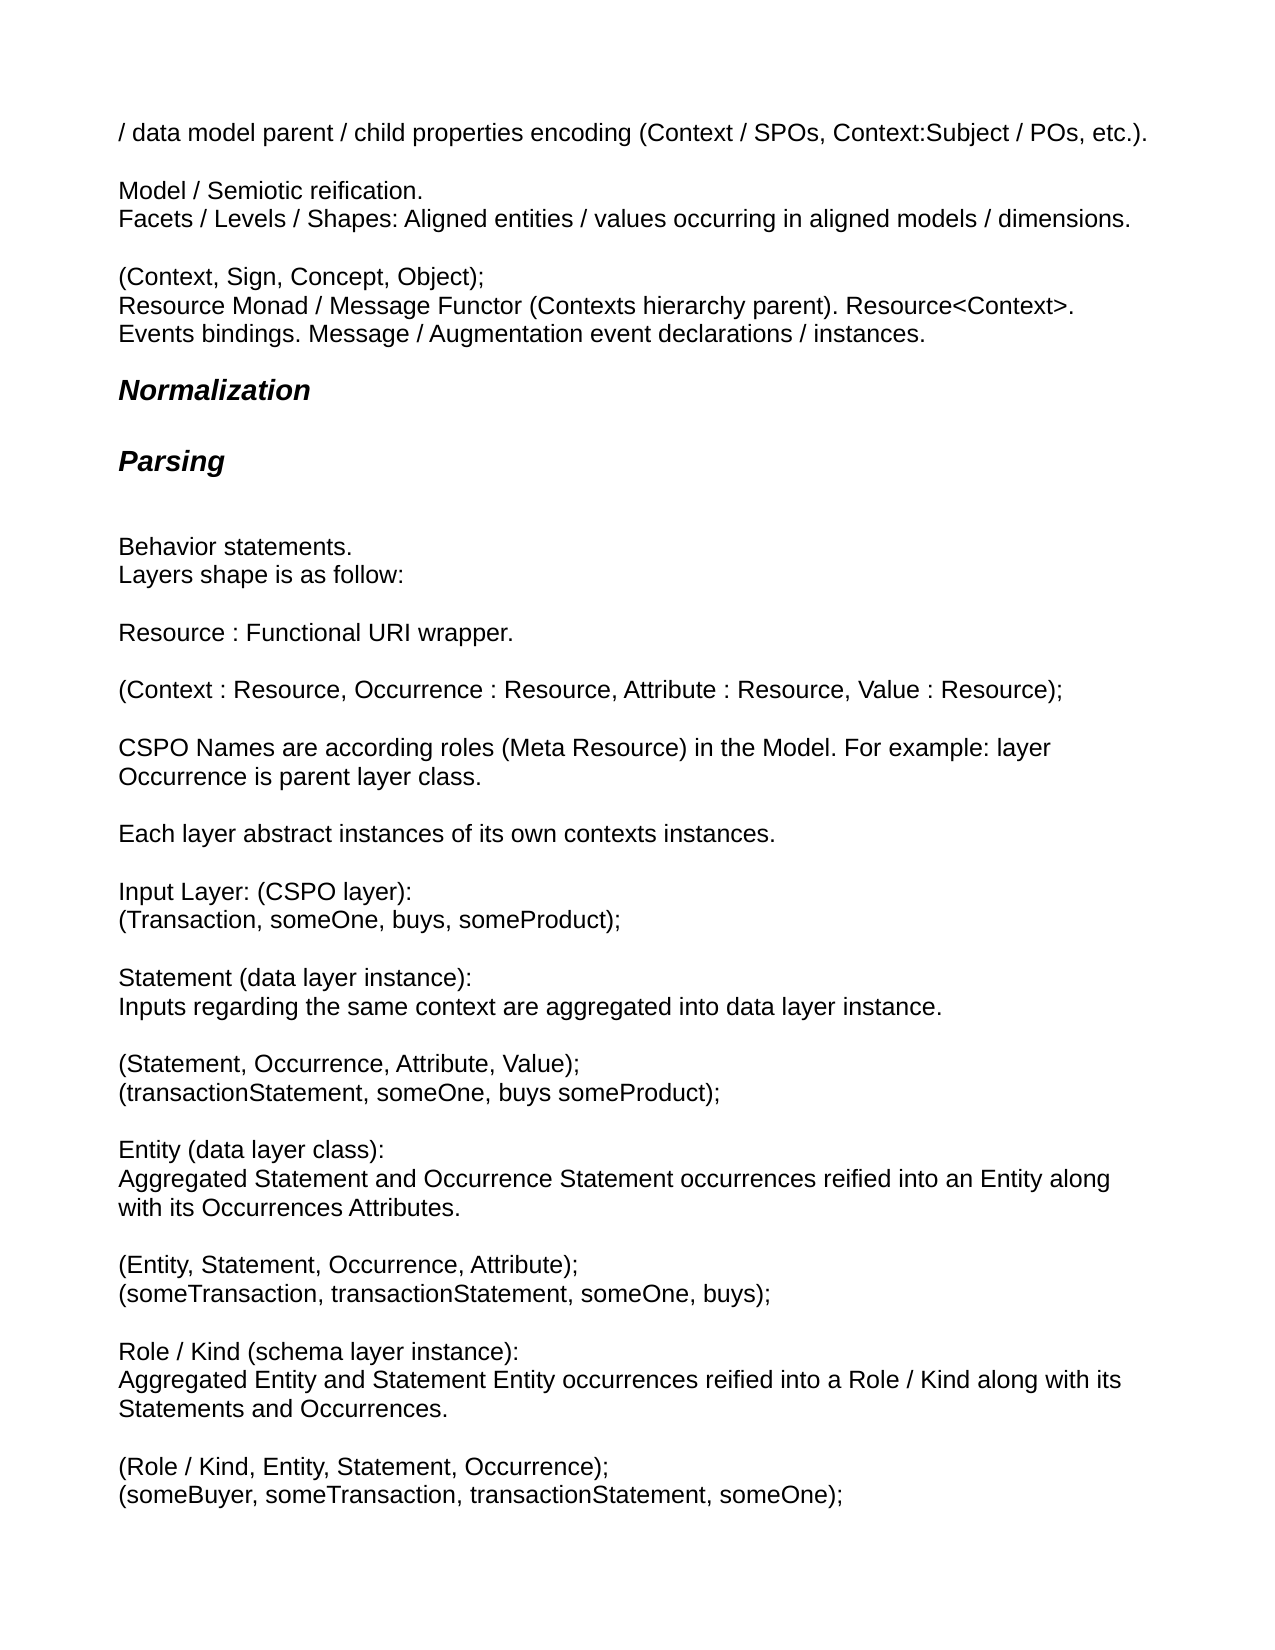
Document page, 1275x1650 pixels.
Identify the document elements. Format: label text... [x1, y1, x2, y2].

text (Statement, Occurrence, Attribute, Value); (transactionStatement, someOne, buys someProduct); [118, 1020, 1157, 1106]
text (someTransaction, transactionStatement, someOne, buys); [118, 1279, 1157, 1308]
text (Transaction, someOne, buys, someProduct); [118, 905, 1157, 934]
text Entity (data layer class): [118, 1106, 1157, 1164]
text Aggregated Entity and Statement Entity occurrences reified into a Role / Kind along with its Statements and Occurrences. [118, 1365, 1157, 1423]
text CSPO Names are according roles (Meta Resource) in the Model. For example: layer Occurrence is parent layer class. Each layer abstract instances of its own contexts instances. [118, 733, 1157, 876]
text Model / Semiotic reification. [118, 176, 1157, 204]
text Resource : Functional URI wrapper. [118, 618, 1157, 646]
text Layers shape is as follow: [118, 560, 1157, 618]
text Facets / Levels / Shapes: Aligned entities / values occurring in aligned models / dimensions. [118, 204, 1157, 233]
text (Context : Resource, Occurrence : Resource, Attribute : Resource, Value : Resource); [118, 646, 1157, 704]
subtitle Normalization [118, 373, 1157, 407]
text Role / Kind (schema layer instance): [118, 1336, 1157, 1365]
subtitle Parsing [118, 444, 1157, 478]
text Inputs regarding the same context are aggregated into data layer instance. [118, 991, 1157, 1020]
text (Entity, Statement, Occurrence, Attribute); [118, 1221, 1157, 1279]
text (Role / Kind, Entity, Statement, Occurrence); (someBuyer, someTransaction, transactionStatement, someOne); [118, 1423, 1157, 1509]
text Behavior statements. [118, 531, 1157, 560]
text (Context, Sign, Concept, Object); [118, 262, 1157, 291]
text Input Layer: (CSPO layer): [118, 876, 1157, 905]
text Resource Monad / Message Functor (Contexts hierarchy parent). Resource<Context>. Events bindings. Message / Augmentation event declarations / instances. [118, 291, 1157, 348]
text Aggregated Statement and Occurrence Statement occurrences reified into an Entity along with its Occurrences Attributes. [118, 1164, 1157, 1221]
text Statement (data layer instance): [118, 934, 1157, 991]
text / data model parent / child properties encoding (Context / SPOs, Context:Subject / POs, etc.). [118, 118, 1157, 147]
